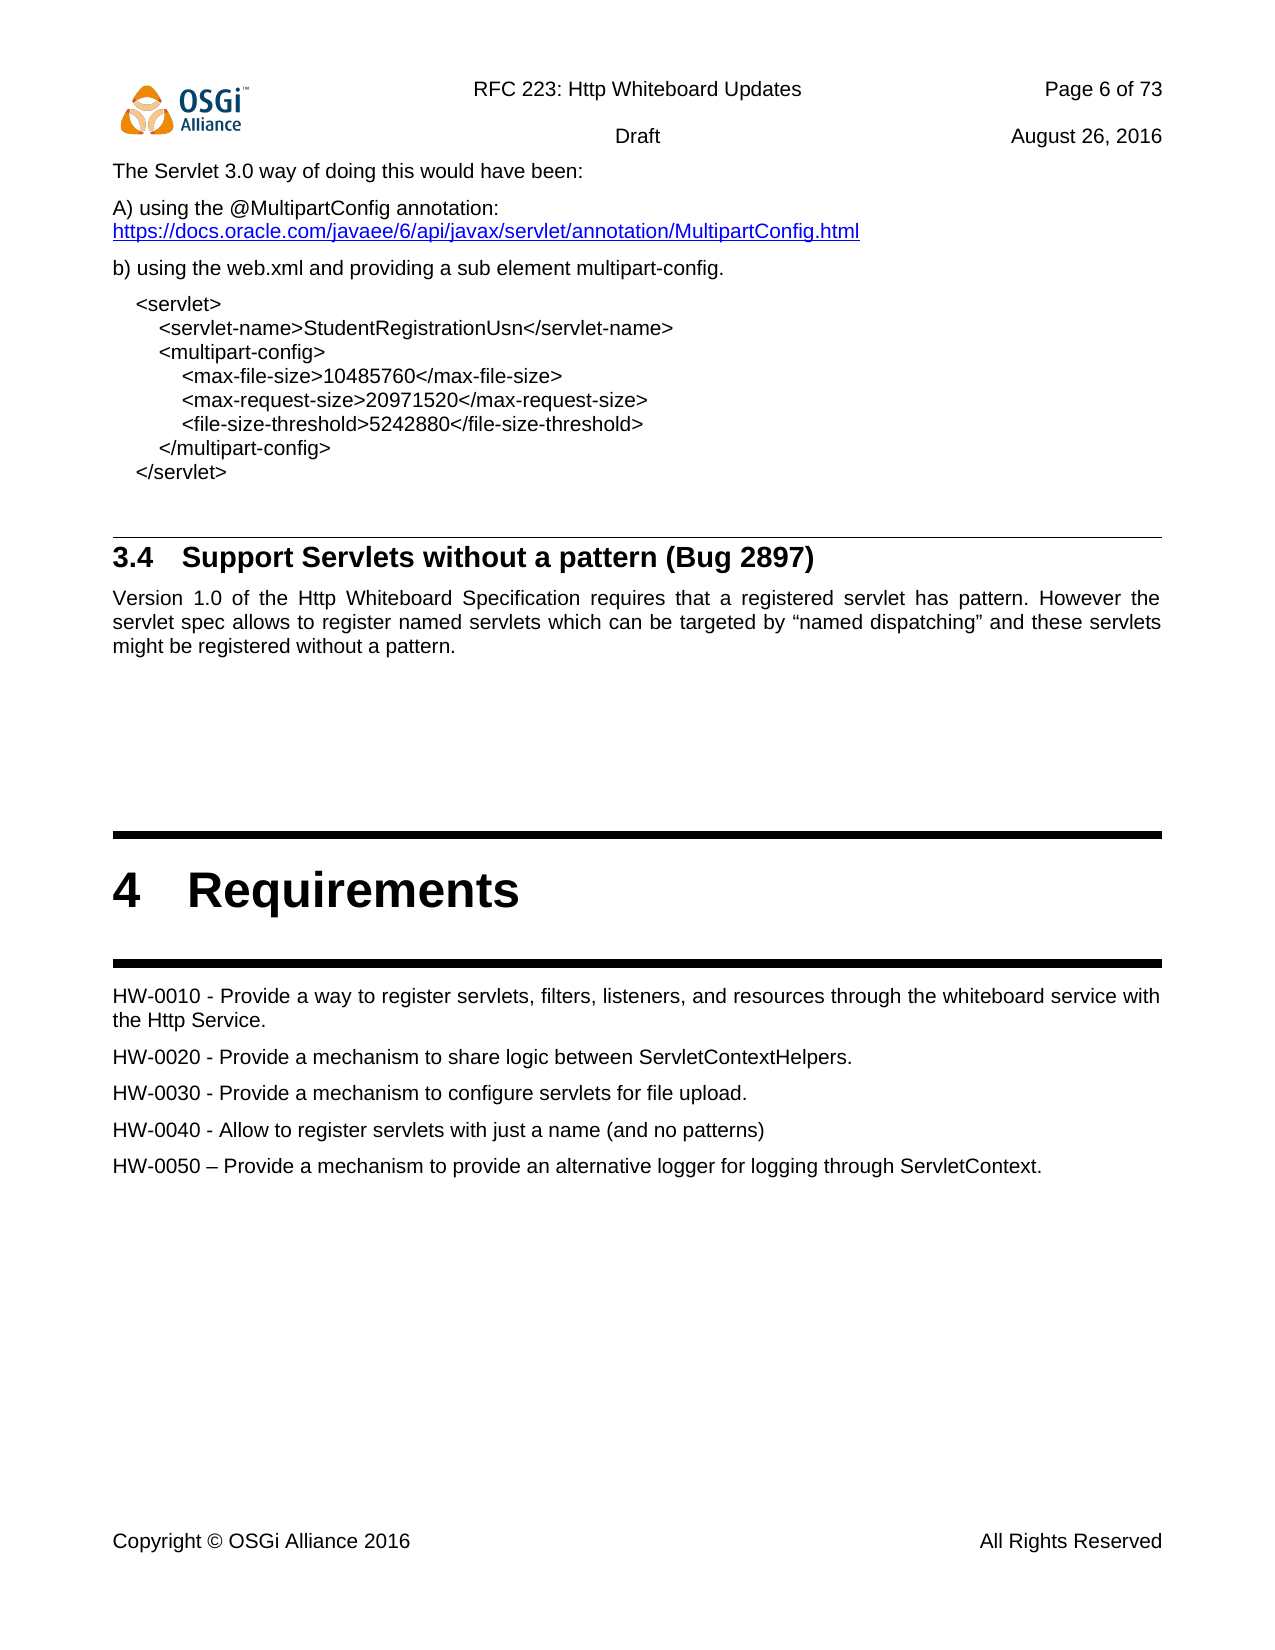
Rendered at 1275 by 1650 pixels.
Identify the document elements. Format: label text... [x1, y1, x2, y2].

text HW-0050 – Provide a mechanism to provide an alternative logger for logging through ServletContext. [112, 1154, 1162, 1178]
text A) using the @MultipartConfig annotation: https://docs.oracle.com/javaee/6/api/javax/servlet/annotation/MultipartConfig.html [112, 195, 1162, 243]
picture [113, 78, 257, 142]
text HW-0030 - Provide a mechanism to configure servlets for file upload. [112, 1081, 1162, 1105]
text HW-0010 - Provide a way to register servlets, filters, listeners, and resources through the whiteboard service with the Http Service. [112, 984, 1162, 1032]
text HW-0020 - Provide a mechanism to share logic between ServletContextHelpers. [112, 1045, 1162, 1069]
text HW-0040 - Allow to register servlets with just a name (and no patterns) [112, 1118, 1162, 1142]
subtitle Requirements [112, 832, 1162, 968]
text Version 1.0 of the Http Whiteboard Specification requires that a registered servlet has pattern. However the servlet spec allows to register named servlets which can be targeted by “named dispatching” and these servlets might be registered without a pattern. [112, 586, 1162, 658]
text The Servlet 3.0 way of doing this would have been: [112, 159, 1162, 183]
text <servlet> <servlet-name>StudentRegistrationUsn</servlet-name> <multipart-config> <max-file-size>10485760</max-file-size> <max-request-size>20971520</max-request-size> <file-size-threshold>5242880</file-size-threshold> </multipart-config> </servlet> [112, 292, 1162, 484]
text b) using the web.xml and providing a sub element multipart-config. [112, 256, 1162, 280]
subtitle Support Servlets without a pattern (Bug 2897) [112, 538, 1162, 574]
